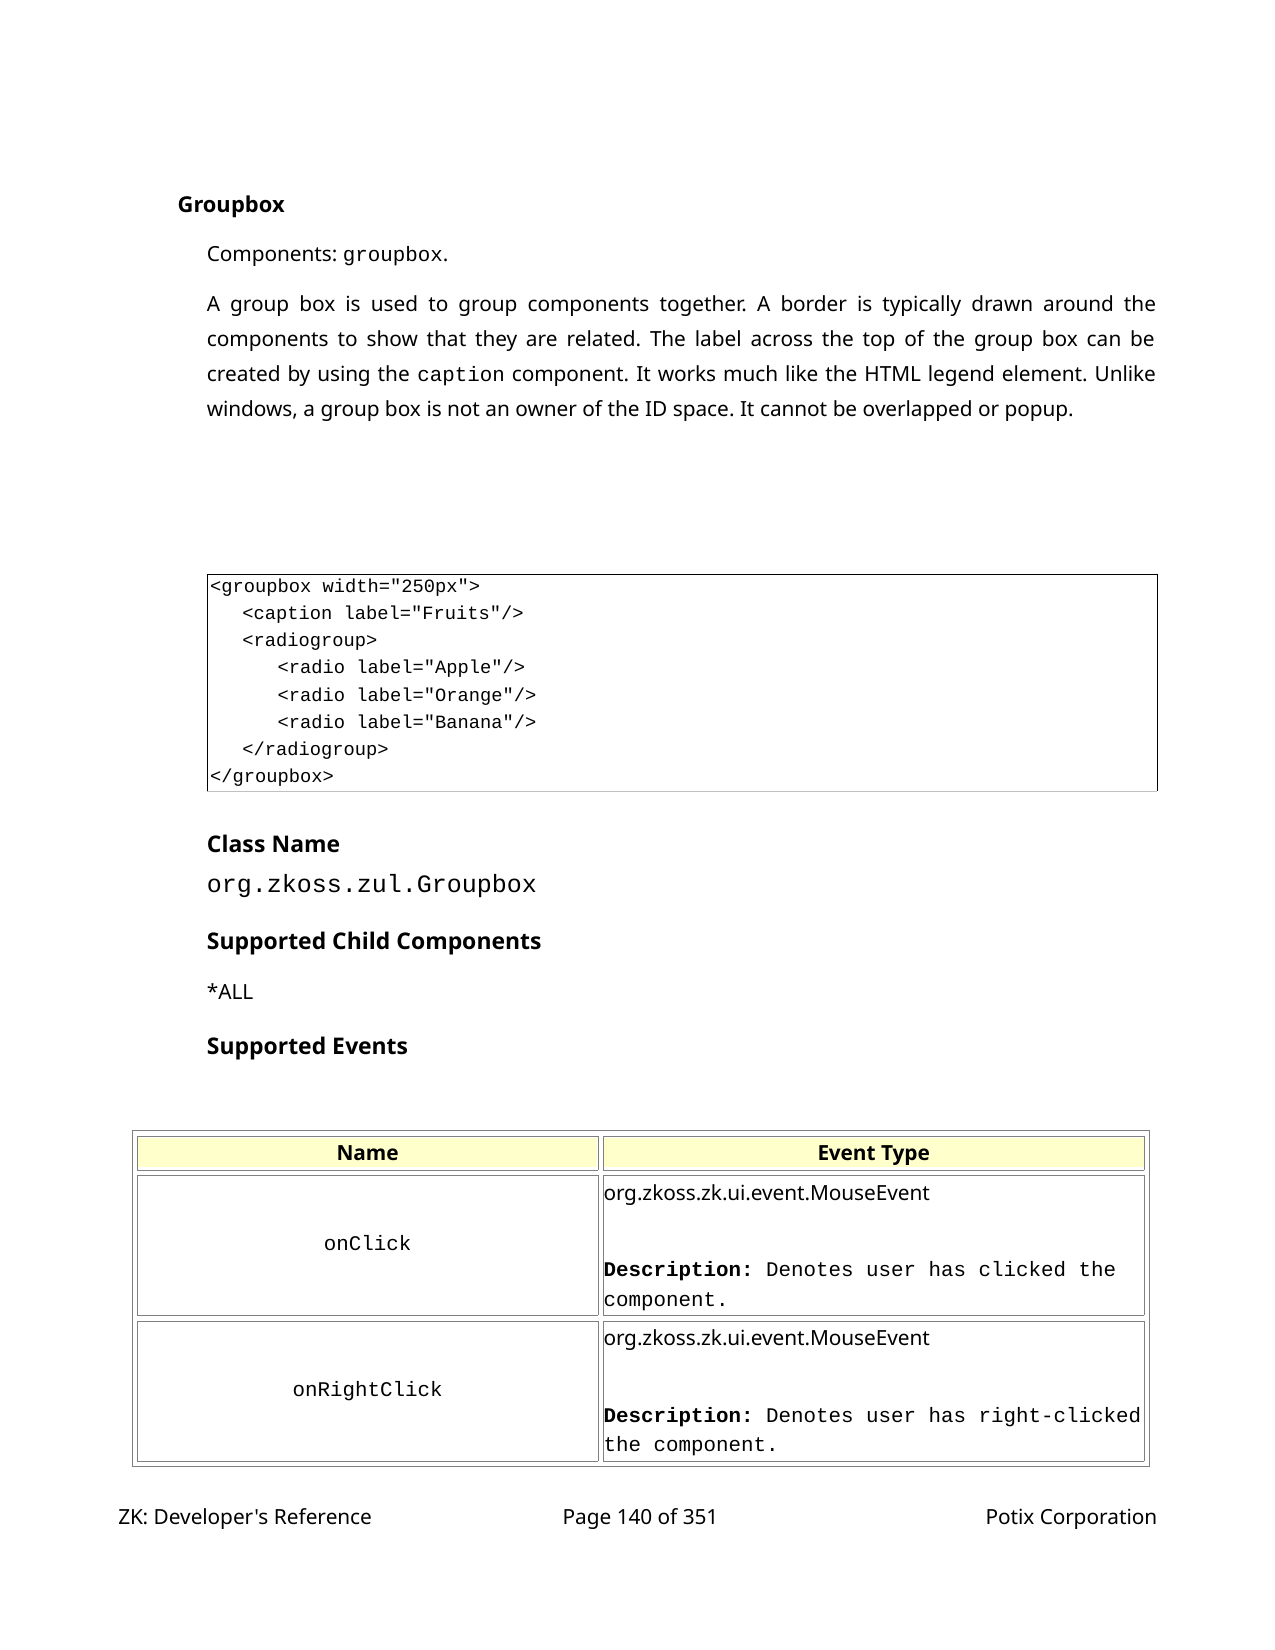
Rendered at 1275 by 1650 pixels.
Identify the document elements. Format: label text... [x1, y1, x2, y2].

table_cell org.zkoss.zk.ui.event.MouseEvent Description: Denotes user has right-clicked the component. [600, 1315, 1147, 1461]
subtitle Supported Events [207, 1030, 1157, 1061]
text A group box is used to group components together. A border is typically drawn around the components to show that they are related. The label across the top of the group box can be created by using the caption component. It works much like the HTML legend element. Unlike windows, a group box is not an owner of the ID space. It cannot be overlapped or popup. [207, 289, 1157, 423]
text <radio label="Apple"/> [208, 655, 1157, 680]
table_cell onRightClick [134, 1315, 600, 1461]
subtitle Class Name [207, 828, 1157, 859]
text <radio label="Orange"/> [208, 683, 1157, 707]
table_header Event Type [600, 1131, 1147, 1169]
table_header Name [134, 1131, 600, 1169]
subtitle Supported Child Components [207, 925, 1157, 956]
text <radio label="Banana"/> [208, 710, 1157, 734]
text </radiogroup> [208, 737, 1157, 761]
text <caption label="Fruits"/> [208, 601, 1157, 625]
text </groupbox> [208, 764, 1157, 791]
text <radiogroup> [208, 628, 1157, 652]
subtitle Groupbox [177, 189, 1157, 219]
text Components: groupbox. [207, 239, 1157, 268]
text <groupbox width="250px"> [208, 575, 1157, 598]
text *ALL [207, 977, 1157, 1005]
table_cell org.zkoss.zk.ui.event.MouseEvent Description: Denotes user has clicked the component. [600, 1170, 1147, 1315]
table_cell onClick [134, 1170, 600, 1315]
text org.zkoss.zul.Groupbox [207, 872, 1157, 900]
